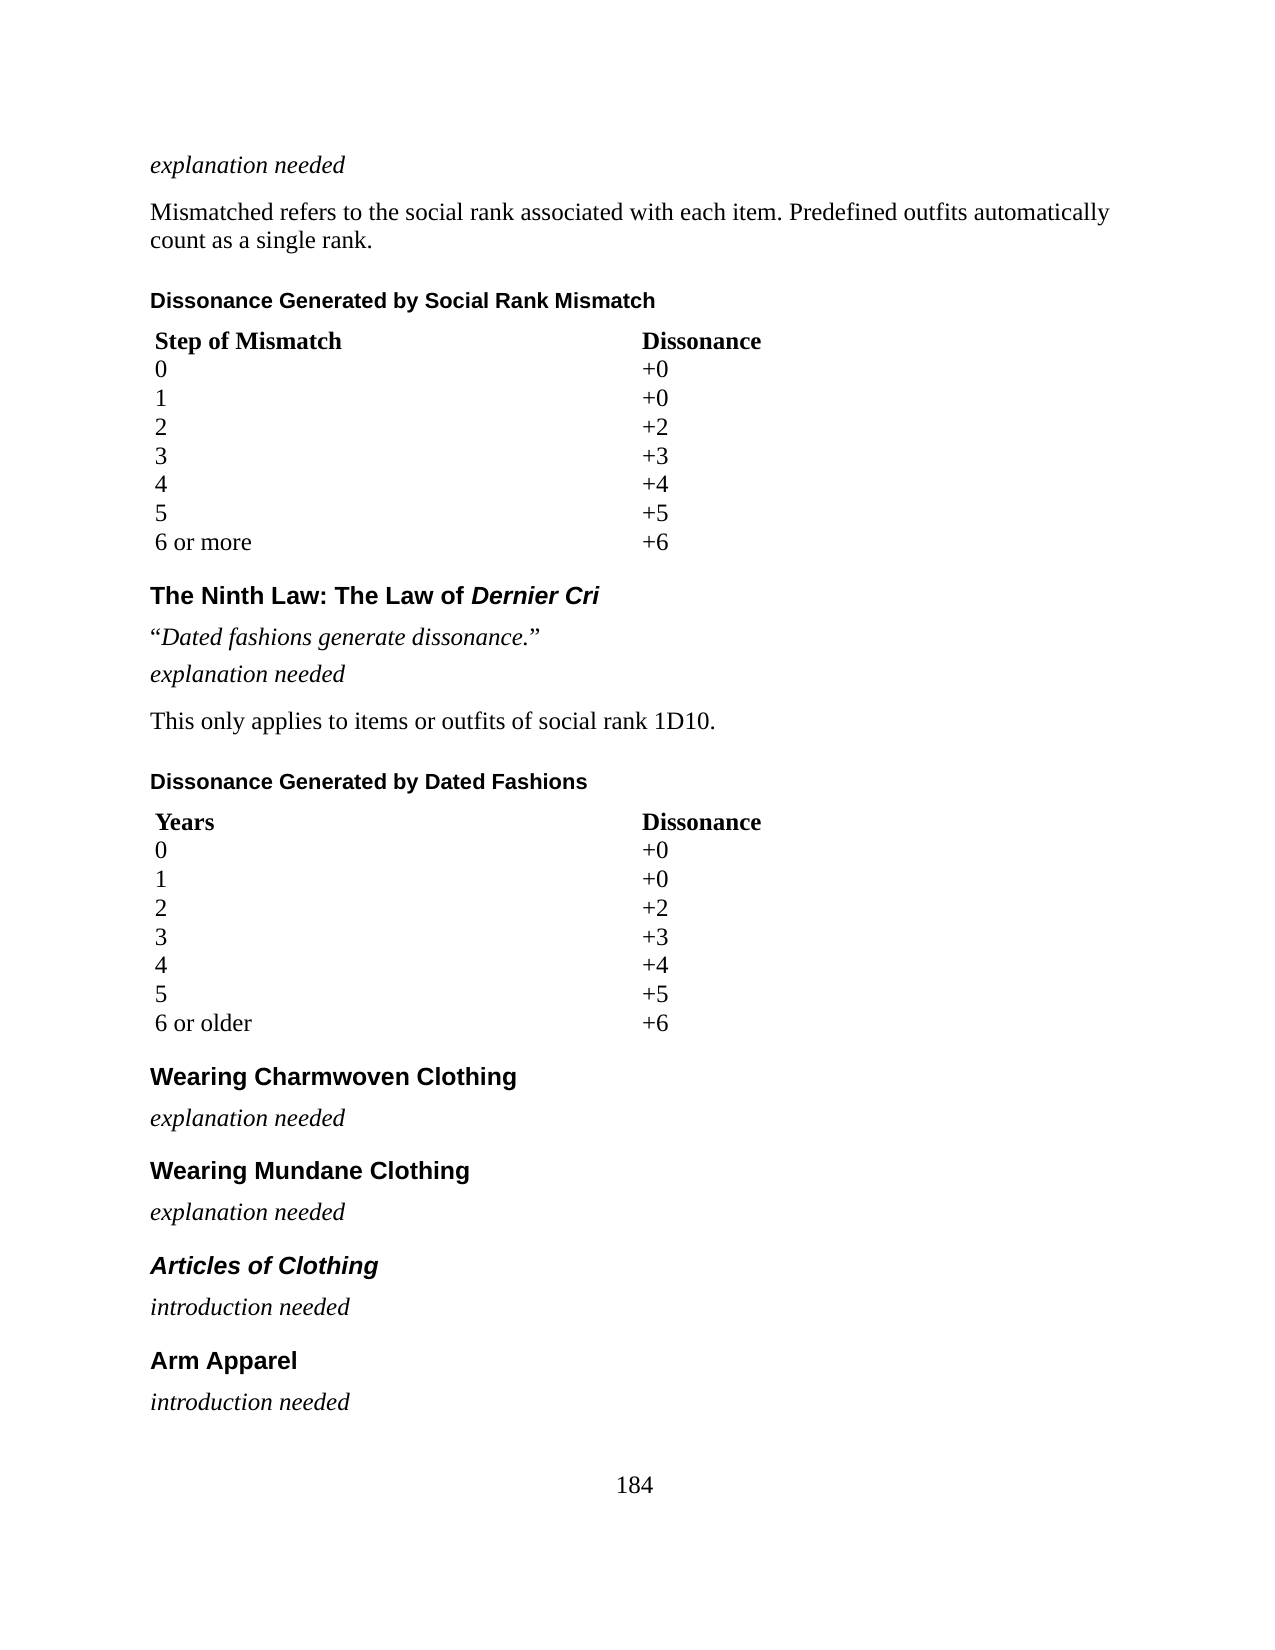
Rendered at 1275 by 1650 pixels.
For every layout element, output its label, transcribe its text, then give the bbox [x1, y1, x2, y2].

table_cell +0 [638, 383, 1125, 412]
table_cell +0 [638, 355, 1125, 383]
table_cell +4 [638, 470, 1125, 498]
table_header Dissonance [638, 326, 1125, 354]
table_cell +5 [638, 979, 1125, 1008]
subtitle Wearing Charmwoven Clothing [150, 1062, 1125, 1090]
table_cell 4 [150, 950, 637, 979]
text This only applies to items or outfits of social rank 1D10. [150, 706, 1125, 735]
table_cell +5 [638, 498, 1125, 527]
table_cell +2 [638, 893, 1125, 922]
table_cell +6 [638, 1008, 1125, 1037]
table_cell +2 [638, 412, 1125, 441]
table_cell 3 [150, 922, 637, 950]
table_cell 2 [150, 412, 637, 441]
subtitle Arm Apparel [150, 1346, 1125, 1374]
text explanation needed [150, 1197, 1125, 1226]
table_cell +4 [638, 950, 1125, 979]
subtitle Wearing Mundane Clothing [150, 1156, 1125, 1185]
subtitle Articles of Clothing [150, 1251, 1125, 1280]
table_cell 2 [150, 893, 637, 922]
text explanation needed [150, 150, 1125, 179]
text explanation needed [150, 659, 1125, 688]
table_cell +3 [638, 441, 1125, 469]
subtitle The Ninth Law: The Law of Dernier Cri [150, 581, 1125, 609]
table_header Dissonance [638, 807, 1125, 835]
text introduction needed [150, 1292, 1125, 1321]
text introduction needed [150, 1387, 1125, 1416]
table_cell 6 or more [150, 527, 637, 556]
table_header Years [150, 807, 637, 835]
text explanation needed [150, 1103, 1125, 1131]
table_cell 0 [150, 355, 637, 383]
text Mismatched refers to the social rank associated with each item. Predefined outfits automatically count as a single rank. [150, 197, 1125, 254]
table_cell 5 [150, 979, 637, 1008]
table_header Step of Mismatch [150, 326, 637, 354]
text “Dated fashions generate dissonance.” [150, 622, 1125, 651]
table_cell +3 [638, 922, 1125, 950]
table_cell 1 [150, 864, 637, 893]
table_cell 5 [150, 498, 637, 527]
table_cell +0 [638, 864, 1125, 893]
table_cell 3 [150, 441, 637, 469]
subtitle Dissonance Generated by Social Rank Mismatch [150, 288, 1125, 313]
table_cell 1 [150, 383, 637, 412]
table_cell 0 [150, 835, 637, 864]
subtitle Dissonance Generated by Dated Fashions [150, 769, 1125, 794]
table_cell 6 or older [150, 1008, 637, 1037]
table_cell 4 [150, 470, 637, 498]
table_cell +0 [638, 835, 1125, 864]
table_cell +6 [638, 527, 1125, 556]
